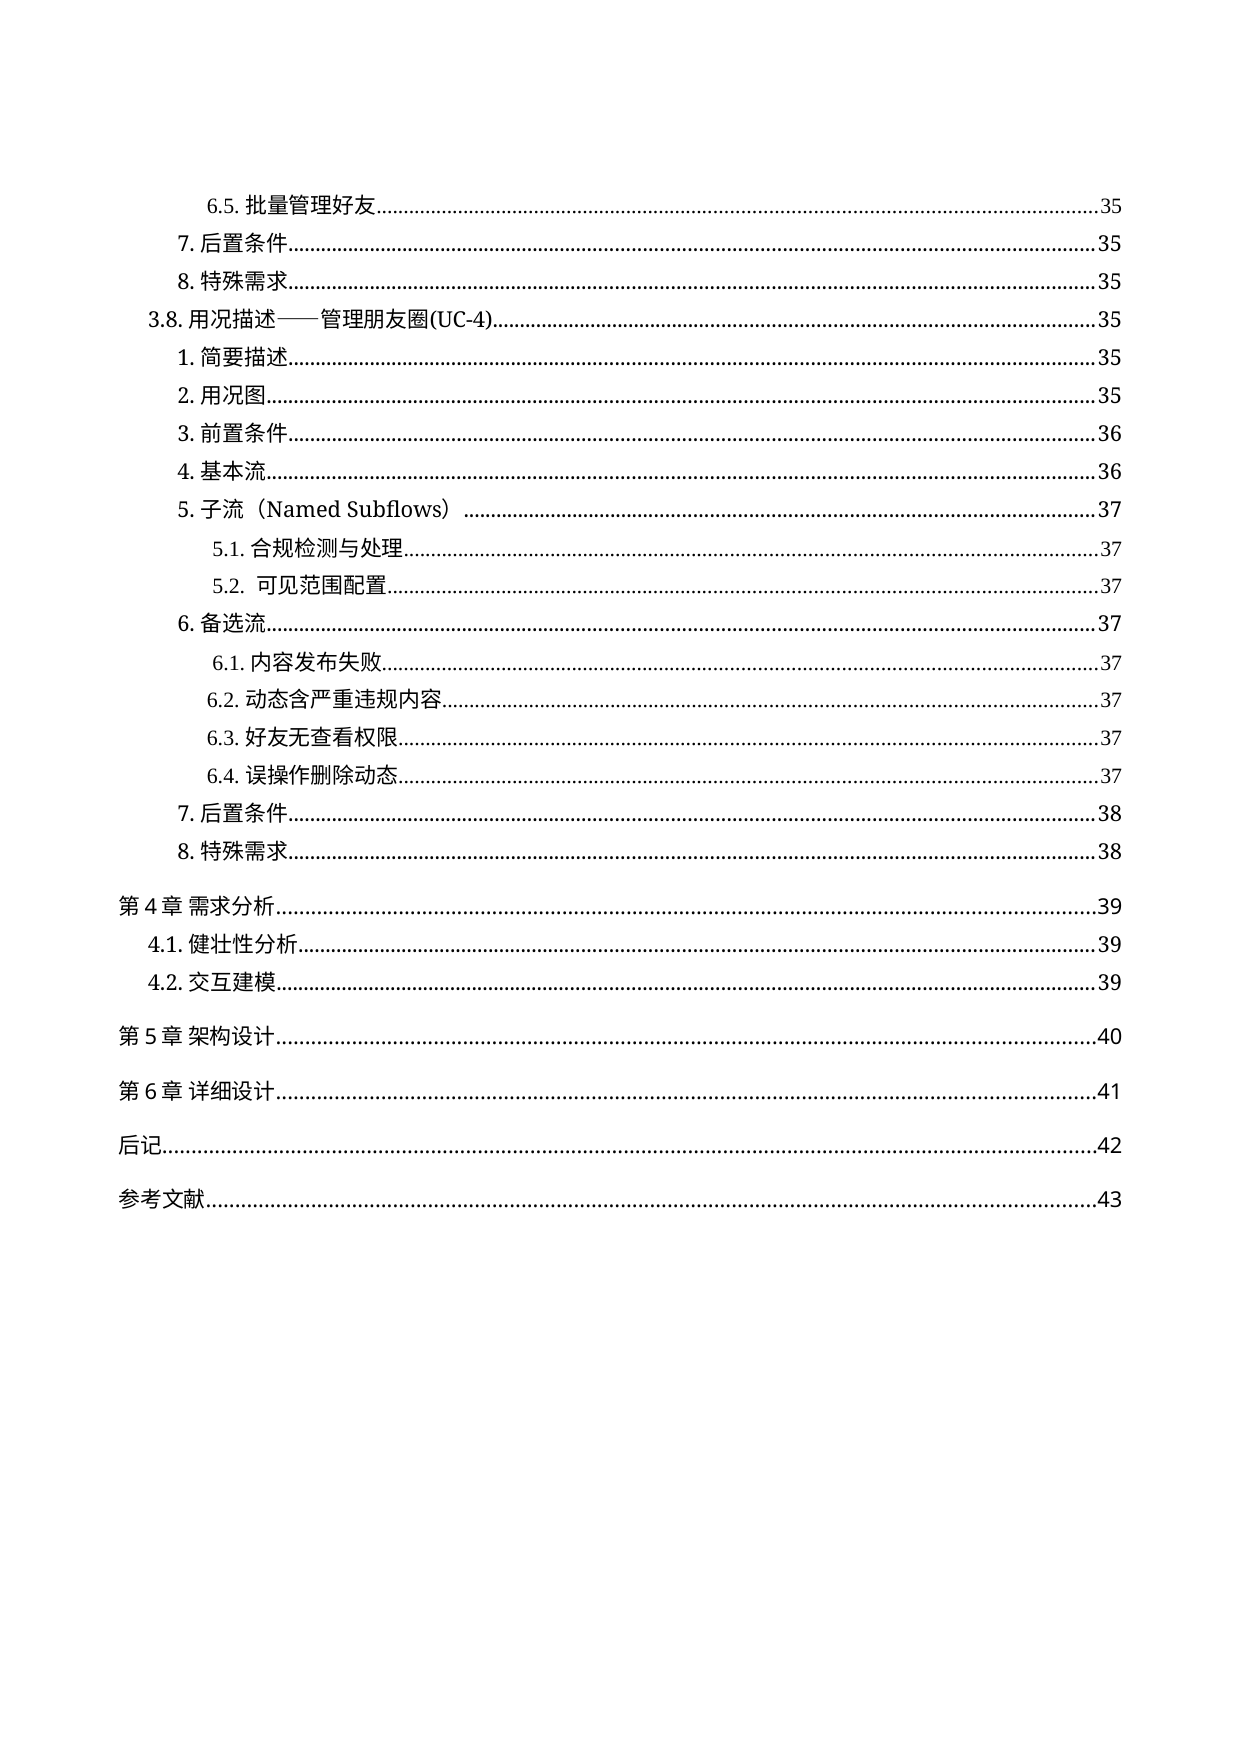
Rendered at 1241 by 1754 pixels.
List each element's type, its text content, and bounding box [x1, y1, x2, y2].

text 7. 后置条件 38 [177, 796, 1122, 828]
text 6.1. 内容发布失败 37 [207, 644, 1122, 676]
text 4. 基本流 36 [177, 454, 1122, 486]
text 6.5. 批量管理好友 35 [207, 188, 1122, 219]
text 5.2. 可见范围配置 37 [207, 568, 1122, 600]
text 第4章 需求分析 39 [118, 889, 1122, 920]
text 3. 前置条件 36 [177, 416, 1122, 448]
text 2. 用况图 35 [177, 378, 1122, 410]
text 4.2. 交互建模 39 [148, 965, 1122, 997]
text 5. 子流（Named Subflows） 37 [177, 492, 1122, 524]
text 6. 备选流 37 [177, 606, 1122, 638]
text 7. 后置条件 35 [177, 226, 1122, 257]
text 6.4. 误操作删除动态 37 [207, 758, 1122, 790]
text 3.8. 用况描述——管理朋友圈(UC-4) 35 [148, 302, 1122, 333]
text 8. 特殊需求 35 [177, 264, 1122, 295]
text 4.1. 健壮性分析 39 [148, 927, 1122, 958]
text 第5章 架构设计 40 [118, 1019, 1122, 1051]
text 5.1. 合规检测与处理 37 [207, 531, 1122, 562]
text 1. 简要描述 35 [177, 340, 1122, 372]
text 参考文献 43 [118, 1182, 1122, 1214]
text 第6章 详细设计 41 [118, 1074, 1122, 1105]
text 后记 42 [118, 1128, 1122, 1160]
text 8. 特殊需求 38 [177, 834, 1122, 866]
text 6.3. 好友无查看权限 37 [207, 720, 1122, 752]
text 6.2. 动态含严重违规内容 37 [207, 682, 1122, 714]
